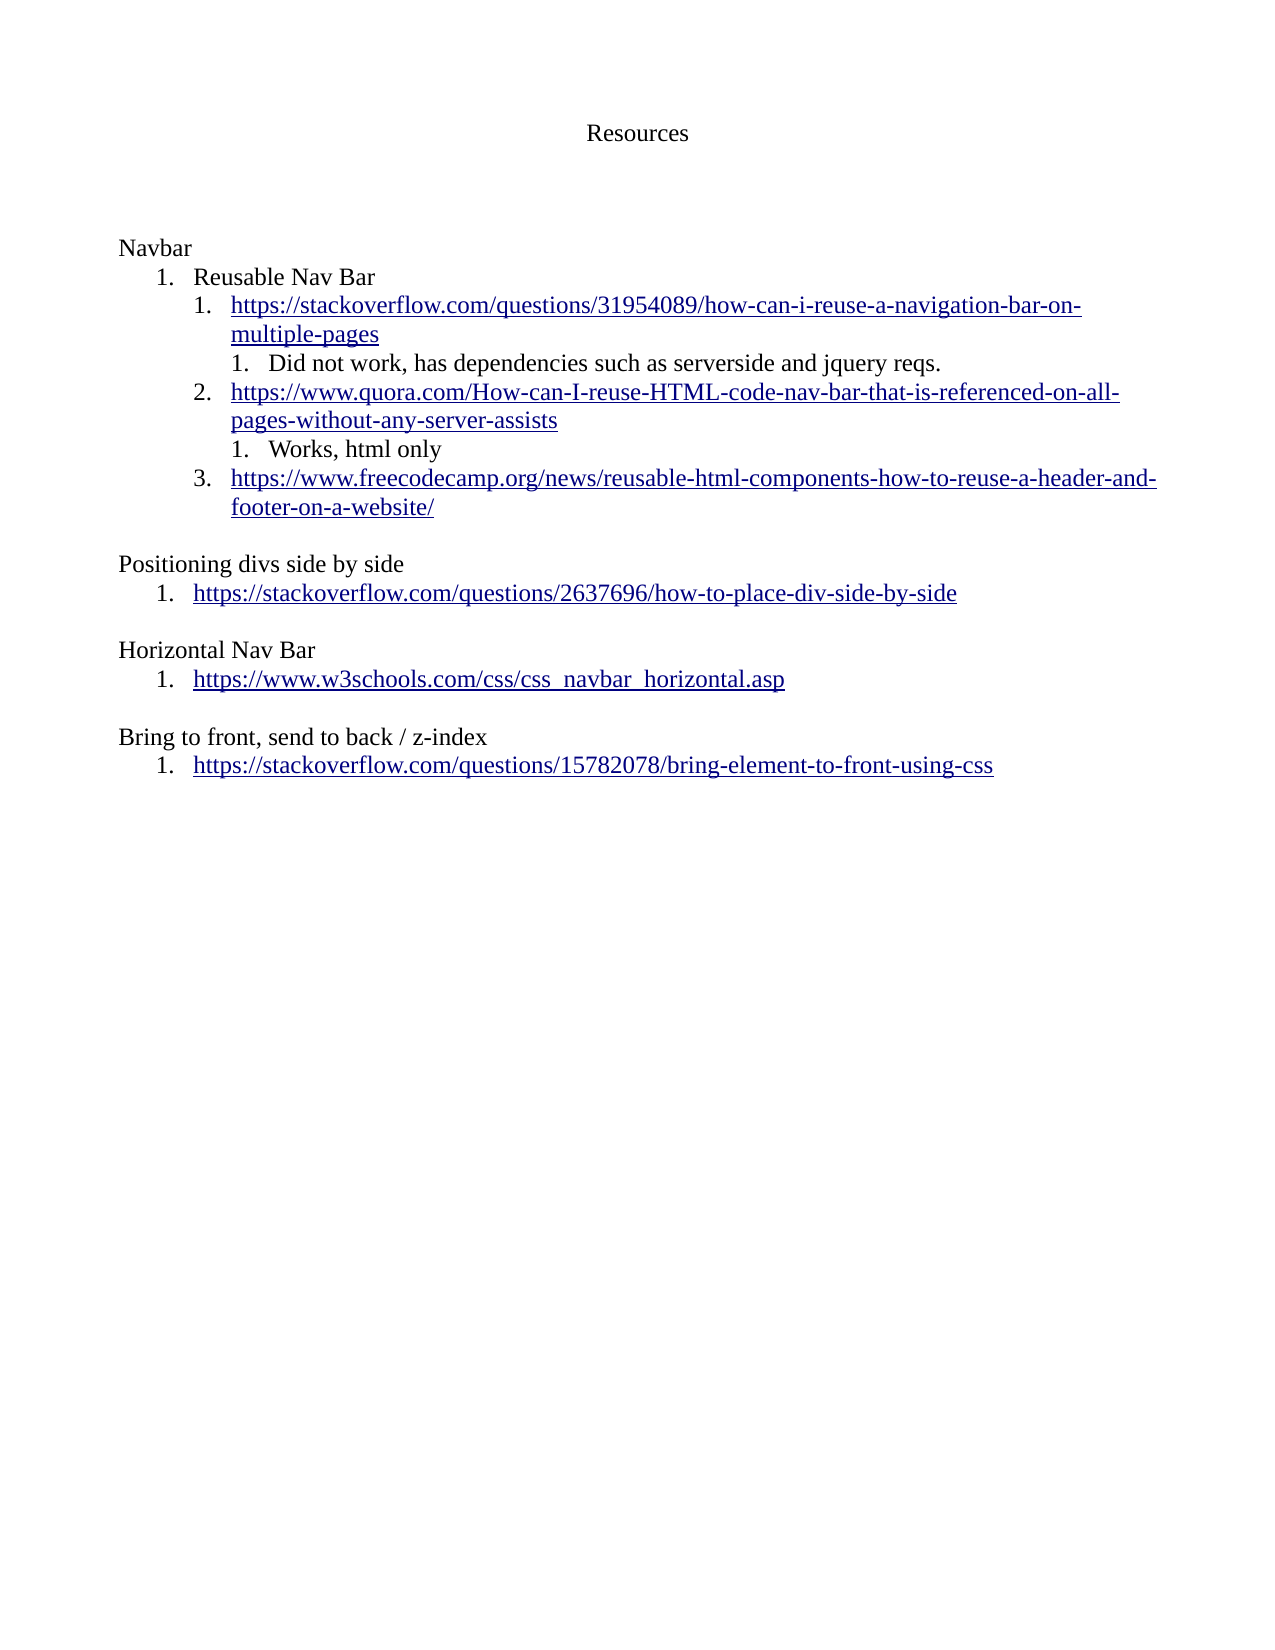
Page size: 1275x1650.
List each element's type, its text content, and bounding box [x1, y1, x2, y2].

list https://www.freecodecamp.org/news/reusable-html-components-how-to-reuse-a-header-and-footer-on-a-website/ [193, 463, 1157, 521]
list https://stackoverflow.com/questions/31954089/how-can-i-reuse-a-navigation-bar-on-multiple-pages [193, 291, 1157, 348]
text Navbar [118, 233, 1157, 262]
list https://www.w3schools.com/css/css_navbar_horizontal.asp [156, 664, 1157, 693]
list https://stackoverflow.com/questions/15782078/bring-element-to-front-using-css [156, 751, 1157, 779]
list Works, html only [231, 434, 1157, 463]
list https://www.quora.com/How-can-I-reuse-HTML-code-nav-bar-that-is-referenced-on-all-pages-without-any-server-assists [193, 377, 1157, 434]
text Positioning divs side by side [118, 549, 1157, 578]
text Resources [118, 118, 1157, 147]
text Bring to front, send to back / z-index [118, 722, 1157, 751]
list Reusable Nav Bar [156, 262, 1157, 291]
text Horizontal Nav Bar [118, 636, 1157, 664]
list https://stackoverflow.com/questions/2637696/how-to-place-div-side-by-side [156, 578, 1157, 636]
list Did not work, has dependencies such as serverside and jquery reqs. [231, 348, 1157, 377]
